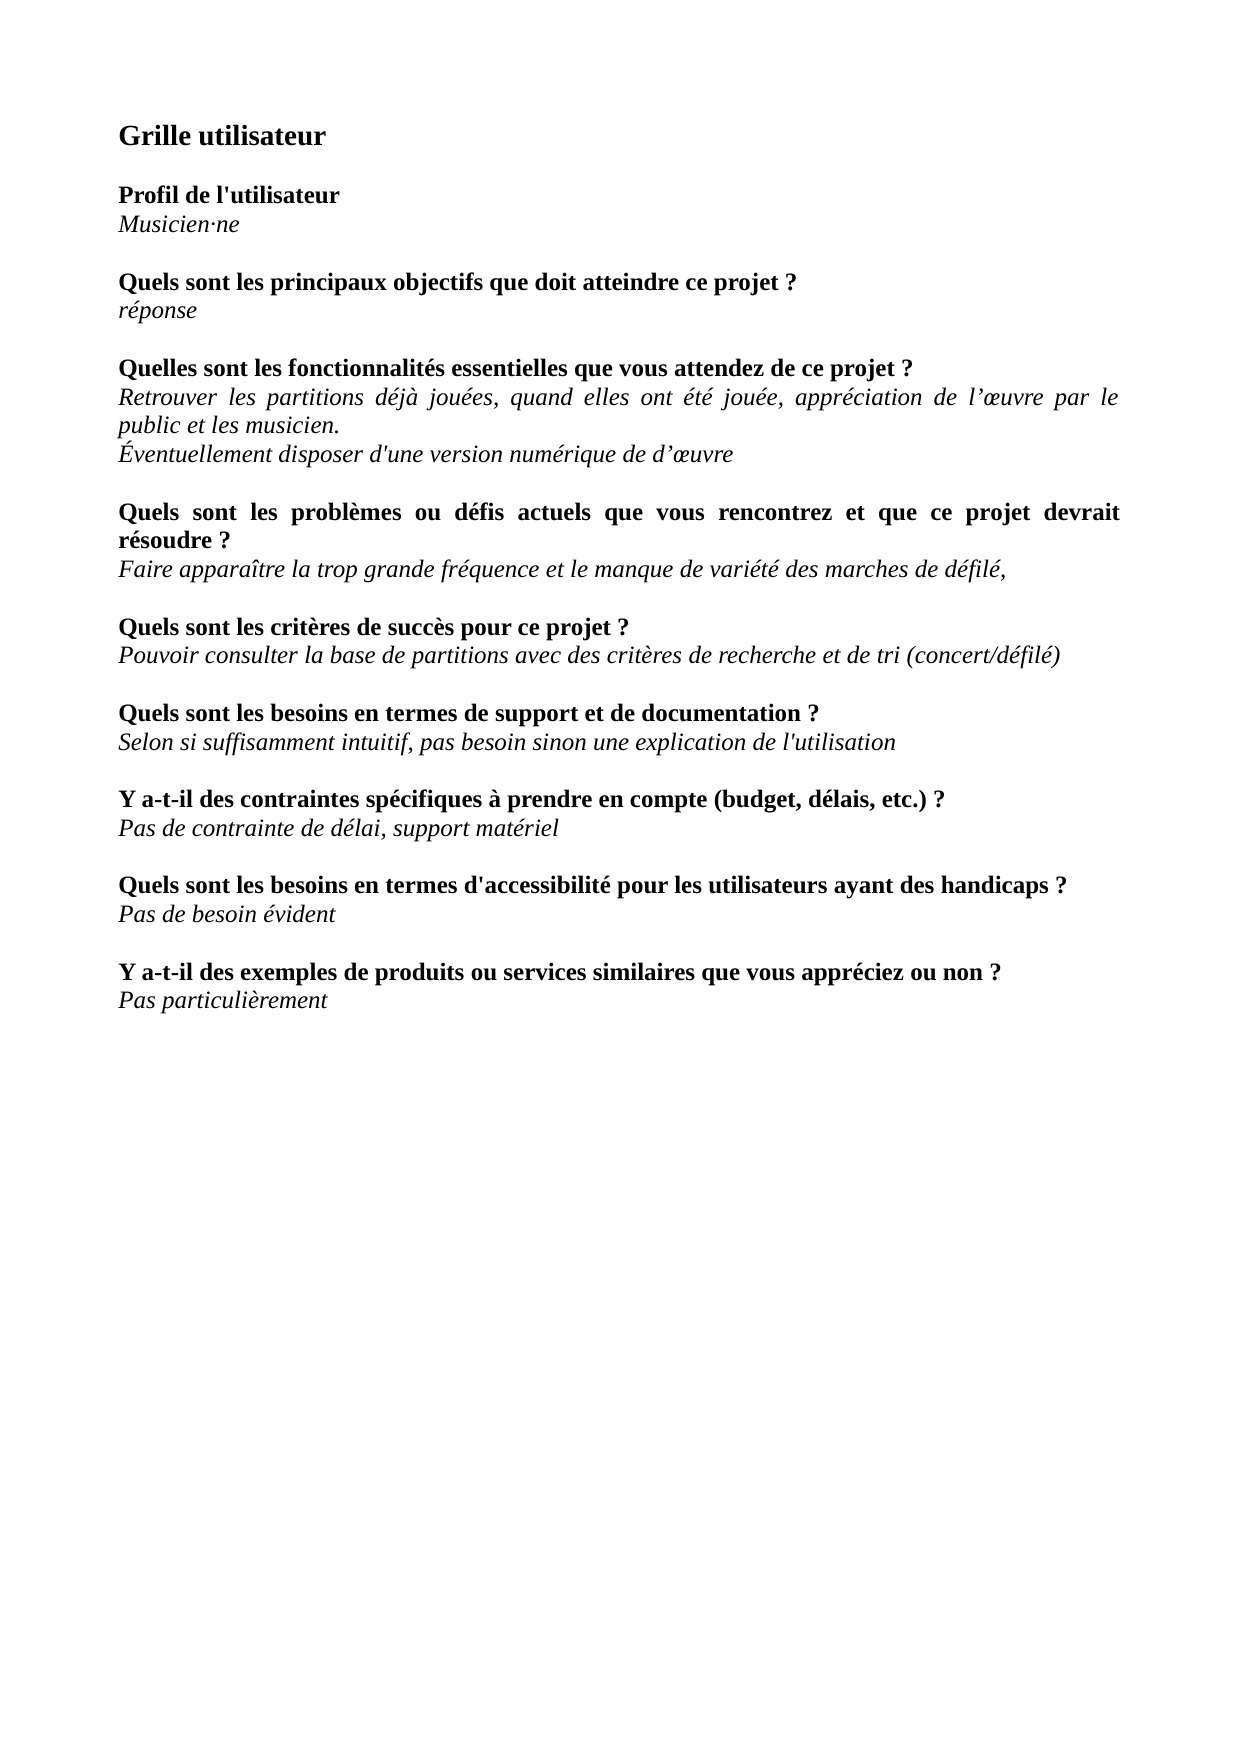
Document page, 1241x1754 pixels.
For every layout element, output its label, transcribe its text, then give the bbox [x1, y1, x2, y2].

text Profil de l'utilisateur [118, 180, 1122, 209]
text Quels sont les principaux objectifs que doit atteindre ce projet ? [118, 267, 1122, 295]
text Éventuellement disposer d'une version numérique de d’œuvre [118, 439, 1122, 468]
text Faire apparaître la trop grande fréquence et le manque de variété des marches de défilé, [118, 554, 1122, 583]
text Pas particulièrement [118, 985, 1122, 1014]
text Quelles sont les fonctionnalités essentielles que vous attendez de ce projet ? [118, 353, 1122, 382]
text Pas de besoin évident [118, 899, 1122, 928]
text Grille utilisateur [118, 118, 1122, 152]
text Quels sont les critères de succès pour ce projet ? [118, 612, 1122, 640]
text Pas de contrainte de délai, support matériel [118, 813, 1122, 842]
text Y a-t-il des contraintes spécifiques à prendre en compte (budget, délais, etc.) ? [118, 784, 1122, 813]
text Quels sont les besoins en termes d'accessibilité pour les utilisateurs ayant des handicaps ? [118, 870, 1122, 899]
text réponse [118, 295, 1122, 324]
text Musicien·ne [118, 209, 1122, 238]
text Quels sont les besoins en termes de support et de documentation ? [118, 698, 1122, 727]
text Quels sont les problèmes ou défis actuels que vous rencontrez et que ce projet devrait résoudre ? [118, 497, 1122, 554]
text Pouvoir consulter la base de partitions avec des critères de recherche et de tri (concert/défilé) [118, 640, 1122, 669]
text Retrouver les partitions déjà jouées, quand elles ont été jouée, appréciation de l’œuvre par le public et les musicien. [118, 382, 1122, 439]
text Selon si suffisamment intuitif, pas besoin sinon une explication de l'utilisation [118, 727, 1122, 755]
text Y a-t-il des exemples de produits ou services similaires que vous appréciez ou non ? [118, 957, 1122, 985]
